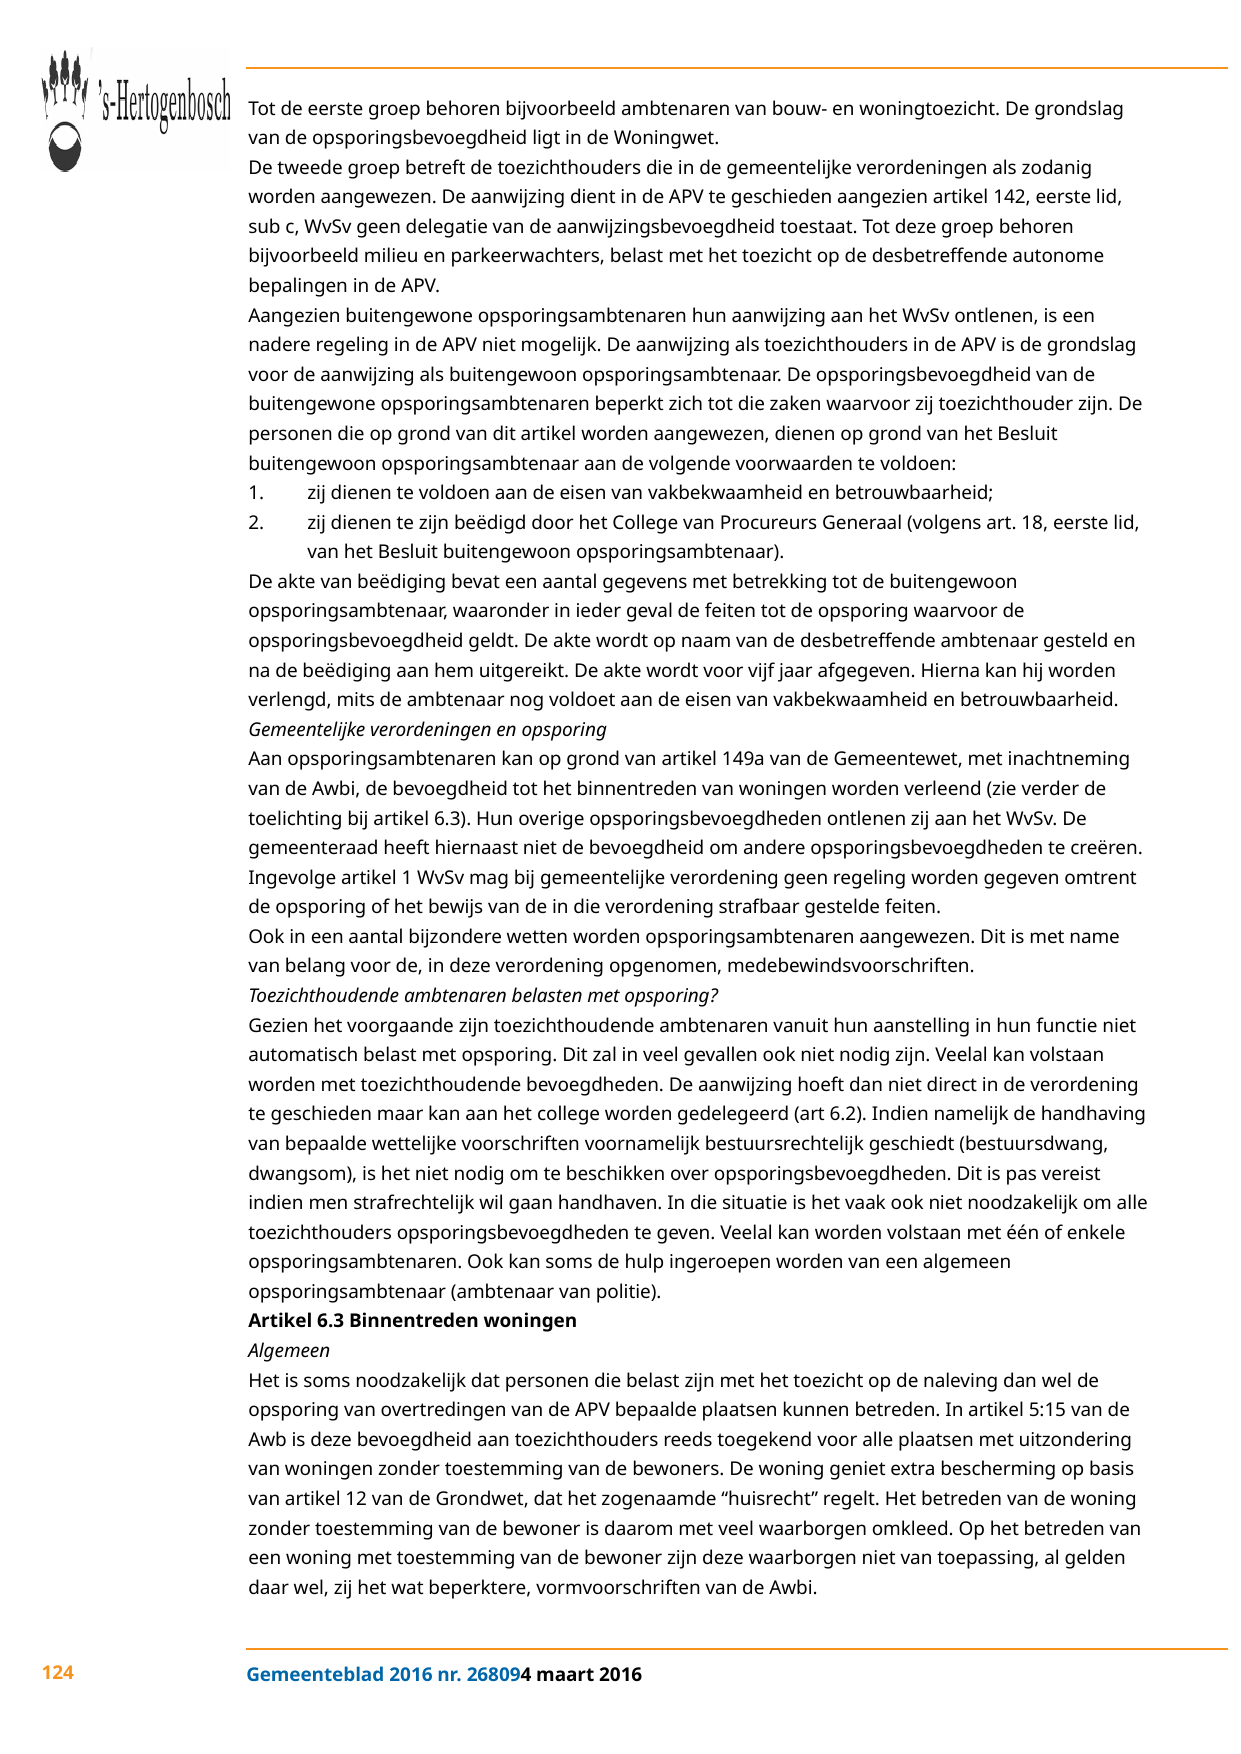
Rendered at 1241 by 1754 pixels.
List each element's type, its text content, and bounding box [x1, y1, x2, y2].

text De akte van beëdiging bevat een aantal gegevens met betrekking tot de buitengewoon opsporingsambtenaar, waaronder in ieder geval de feiten tot de opsporing waarvoor de opsporingsbevoegdheid geldt. De akte wordt op naam van de desbetreffende ambtenaar gesteld en na de beëdiging aan hem uitgereikt. De akte wordt voor vijf jaar afgegeven. Hierna kan hij worden verlengd, mits de ambtenaar nog voldoet aan de eisen van vakbekwaamheid en betrouwbaarheid. [248, 568, 1152, 712]
text Het is soms noodzakelijk dat personen die belast zijn met het toezicht op de naleving dan wel de opsporing van overtredingen van de APV bepaalde plaatsen kunnen betreden. In artikel 5:15 van de Awb is deze bevoegdheid aan toezichthouders reeds toegekend voor alle plaatsen met uitzondering van woningen zonder toestemming van de bewoners. De woning geniet extra bescherming op basis van artikel 12 van de Grondwet, dat het zogenaamde “huisrecht” regelt. Het betreden van de woning zonder toestemming van de bewoner is daarom met veel waarborgen omkleed. Op het betreden van een woning met toestemming van de bewoner zijn deze waarborgen niet van toepassing, al gelden daar wel, zij het wat beperktere, vormvoorschriften van de Awbi. [248, 1367, 1152, 1600]
text Toezichthoudende ambtenaren belasten met opsporing? [248, 982, 1152, 1008]
picture [41, 47, 231, 172]
text Aangezien buitengewone opsporingsambtenaren hun aanwijzing aan het WvSv ontlenen, is een nadere regeling in de APV niet mogelijk. De aanwijzing als toezichthouders in de APV is de grondslag voor de aanwijzing als buitengewoon opsporingsambtenaar. De opsporingsbevoegdheid van de buitengewone opsporingsambtenaren beperkt zich tot die zaken waarvoor zij toezichthouder zijn. De personen die op grond van dit artikel worden aangewezen, dienen op grond van het Besluit buitengewoon opsporingsambtenaar aan de volgende voorwaarden te voldoen: [248, 302, 1152, 476]
text Algemeen [248, 1337, 1152, 1363]
text Aan opsporingsambtenaren kan op grond van artikel 149a van de Gemeentewet, met inachtneming van de Awbi, de bevoegdheid tot het binnentreden van woningen worden verleend (zie verder de toelichting bij artikel 6.3). Hun overige opsporingsbevoegdheden ontlenen zij aan het WvSv. De gemeenteraad heeft hiernaast niet de bevoegdheid om andere opsporingsbevoegdheden te creëren. Ingevolge artikel 1 WvSv mag bij gemeentelijke verordening geen regeling worden gegeven omtrent de opsporing of het bewijs van de in die verordening strafbaar gestelde feiten. [248, 746, 1152, 919]
list zij dienen te zijn beëdigd door het College van Procureurs Generaal (volgens art. 18, eerste lid, van het Besluit buitengewoon opsporingsambtenaar). [248, 509, 1152, 564]
text Tot de eerste groep behoren bijvoorbeeld ambtenaren van bouw- en woningtoezicht. De grondslag van de opsporingsbevoegdheid ligt in de Woningwet. [248, 95, 1152, 150]
text Ook in een aantal bijzondere wetten worden opsporingsambtenaren aangewezen. Dit is met name van belang voor de, in deze verordening opgenomen, medebewindsvoorschriften. [248, 923, 1152, 978]
text De tweede groep betreft de toezichthouders die in de gemeentelijke verordeningen als zodanig worden aangewezen. De aanwijzing dient in de APV te geschieden aangezien artikel 142, eerste lid, sub c, WvSv geen delegatie van de aanwijzingsbevoegdheid toestaat. Tot deze groep behoren bijvoorbeeld milieu en parkeerwachters, belast met het toezicht op de desbetreffende autonome bepalingen in de APV. [248, 154, 1152, 298]
text Gezien het voorgaande zijn toezichthoudende ambtenaren vanuit hun aanstelling in hun functie niet automatisch belast met opsporing. Dit zal in veel gevallen ook niet nodig zijn. Veelal kan volstaan worden met toezichthoudende bevoegdheden. De aanwijzing hoeft dan niet direct in de verordening te geschieden maar kan aan het college worden gedelegeerd (art 6.2). Indien namelijk de handhaving van bepaalde wettelijke voorschriften voornamelijk bestuursrechtelijk geschiedt (bestuursdwang, dwangsom), is het niet nodig om te beschikken over opsporingsbevoegdheden. Dit is pas vereist indien men strafrechtelijk wil gaan handhaven. In die situatie is het vaak ook niet noodzakelijk om alle toezichthouders opsporingsbevoegdheden te geven. Veelal kan worden volstaan met één of enkele opsporingsambtenaren. Ook kan soms de hulp ingeroepen worden van een algemeen opsporingsambtenaar (ambtenaar van politie). [248, 1012, 1152, 1304]
text Artikel 6.3 Binnentreden woningen [248, 1308, 1152, 1333]
list zij dienen te voldoen aan de eisen van vakbekwaamheid en betrouwbaarheid; [248, 479, 1152, 505]
text Gemeentelijke verordeningen en opsporing [248, 716, 1152, 742]
